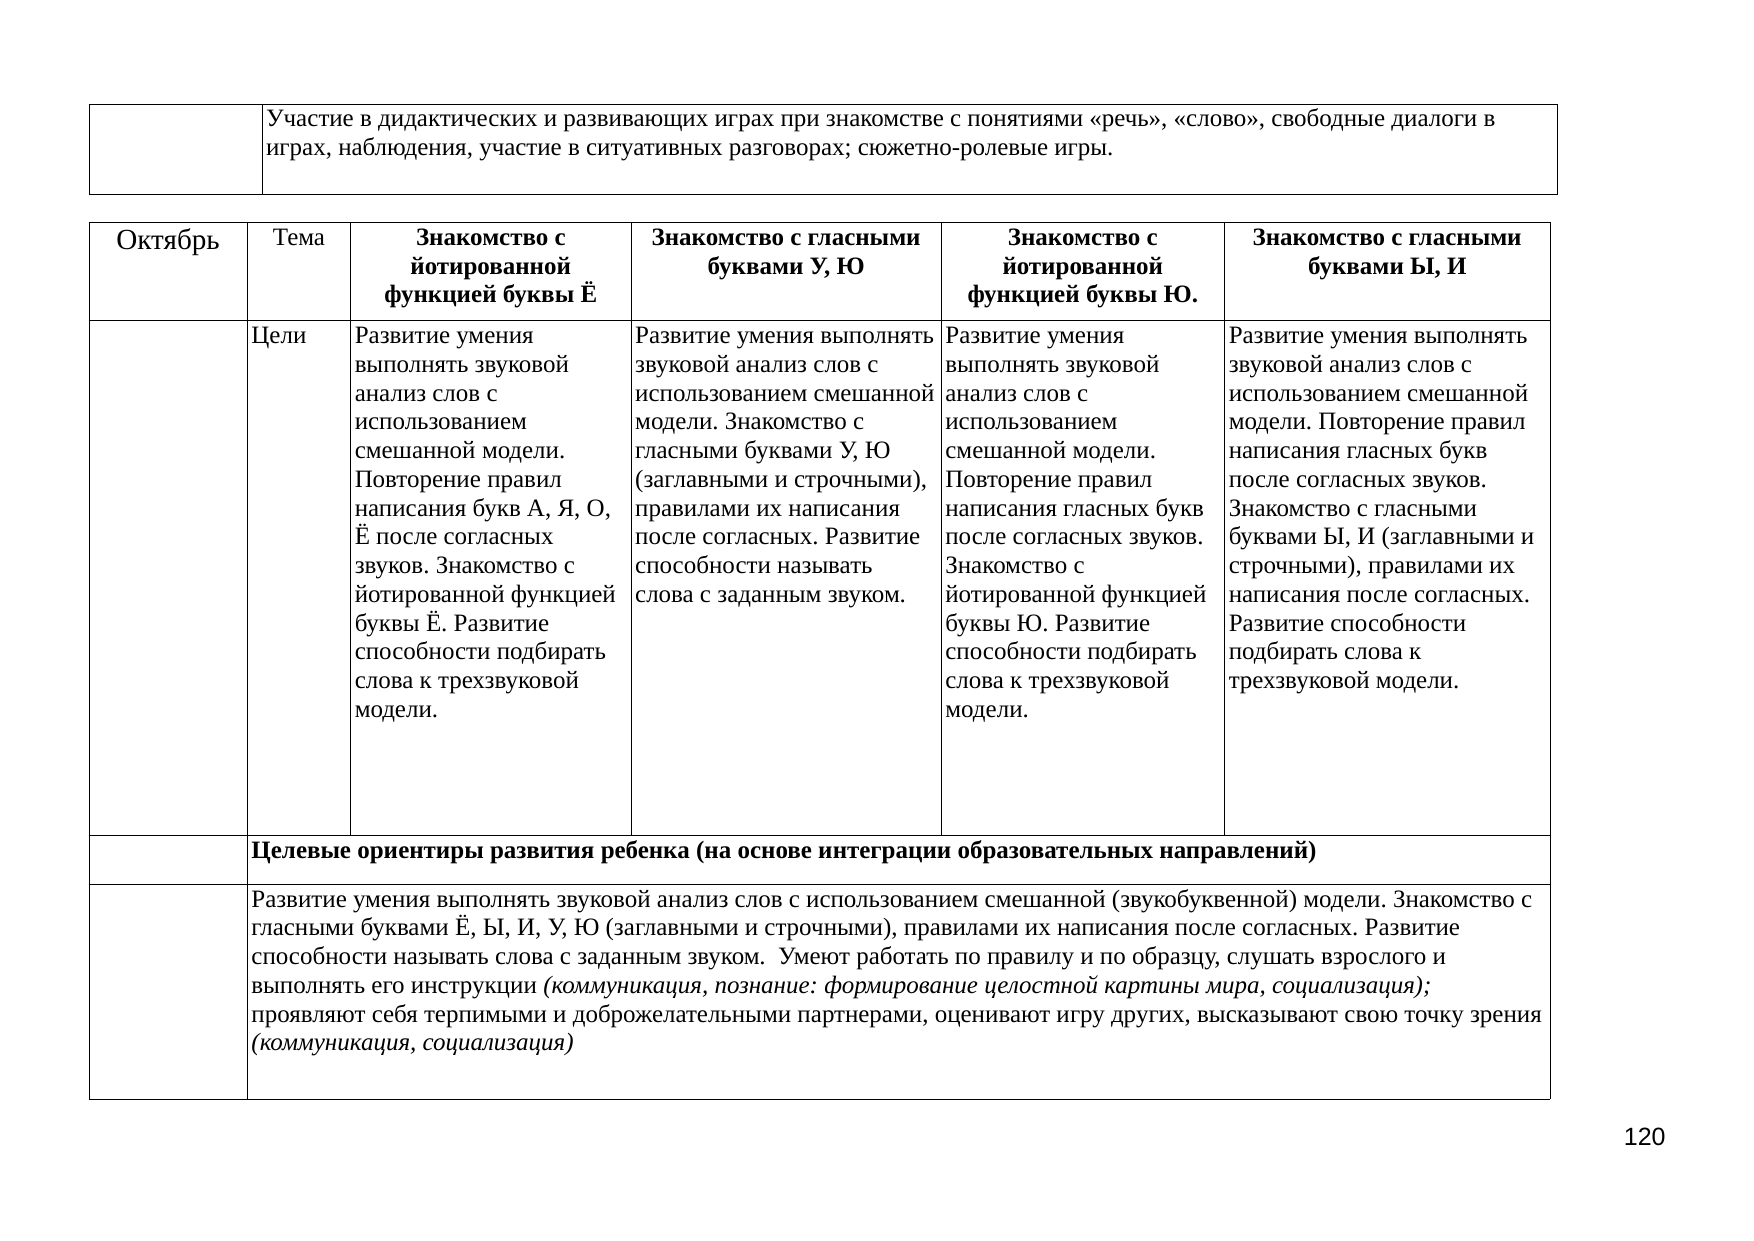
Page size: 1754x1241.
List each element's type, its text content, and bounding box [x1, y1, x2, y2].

table_cell [90, 836, 247, 884]
table_cell Развитие умения выполнять звуковой анализ слов с использованием смешанной модели. Повторение правил написания букв А, Я, О, Ё после согласных звуков. Знакомство с йотированной функцией буквы Ё. Развитие способности подбирать слова к трехзвуковой модели. [351, 321, 631, 835]
table_header Знакомство с йотированной функцией буквы Ё [351, 223, 631, 320]
table_header Знакомство с гласными буквами У, Ю [632, 223, 941, 320]
table_header Знакомство с гласными буквами Ы, И [1225, 223, 1550, 320]
table_cell [90, 885, 247, 1099]
table_cell Развитие умения выполнять звуковой анализ слов с использованием смешанной модели. Повторение правил написания гласных букв после согласных звуков. Знакомство с гласными буквами Ы, И (заглавными и строчными), правилами их написания после согласных. Развитие способности подбирать слова к трехзвуковой модели. [1225, 321, 1550, 835]
table_header Тема [248, 223, 350, 320]
table_cell Целевые ориентиры развития ребенка (на основе интеграции образовательных направлений) [248, 836, 1550, 884]
table_cell Развитие умения выполнять звуковой анализ слов с использованием смешанной модели. Повторение правил написания гласных букв после согласных звуков. Знакомство с йотированной функцией буквы Ю. Развитие способности подбирать слова к трехзвуковой модели. [942, 321, 1224, 835]
table_cell Участие в дидактических и развивающих играх при знакомстве с понятиями «речь», «слово», свободные диалоги в играх, наблюдения, участие в ситуативных разговорах; сюжетно-ролевые игры. [263, 105, 1557, 194]
table_cell [90, 105, 262, 194]
table_cell [90, 321, 247, 835]
table_cell Развитие умения выполнять звуковой анализ слов с использованием смешанной (звукобуквенной) модели. Знакомство с гласными буквами Ё, Ы, И, У, Ю (заглавными и строчными), правилами их написания после согласных. Развитие способности называть слова с заданным звуком. Умеют работать по правилу и по образцу, слушать взрослого и выполнять его инструкции (коммуникация, познание: формирование целостной картины мира, социализация); проявляют себя терпимыми и доброжелательными партнерами, оценивают игру других, высказывают свою точку зрения (коммуникация, социализация) [248, 885, 1550, 1099]
table_header Знакомство с йотированной функцией буквы Ю. [942, 223, 1224, 320]
table_cell Цели [248, 321, 350, 835]
table_header Октябрь [90, 223, 247, 320]
table_cell Развитие умения выполнять звуковой анализ слов с использованием смешанной модели. Знакомство с гласными буквами У, Ю (заглавными и строчными), правилами их написания после согласных. Развитие способности называть слова с заданным звуком. [632, 321, 941, 835]
